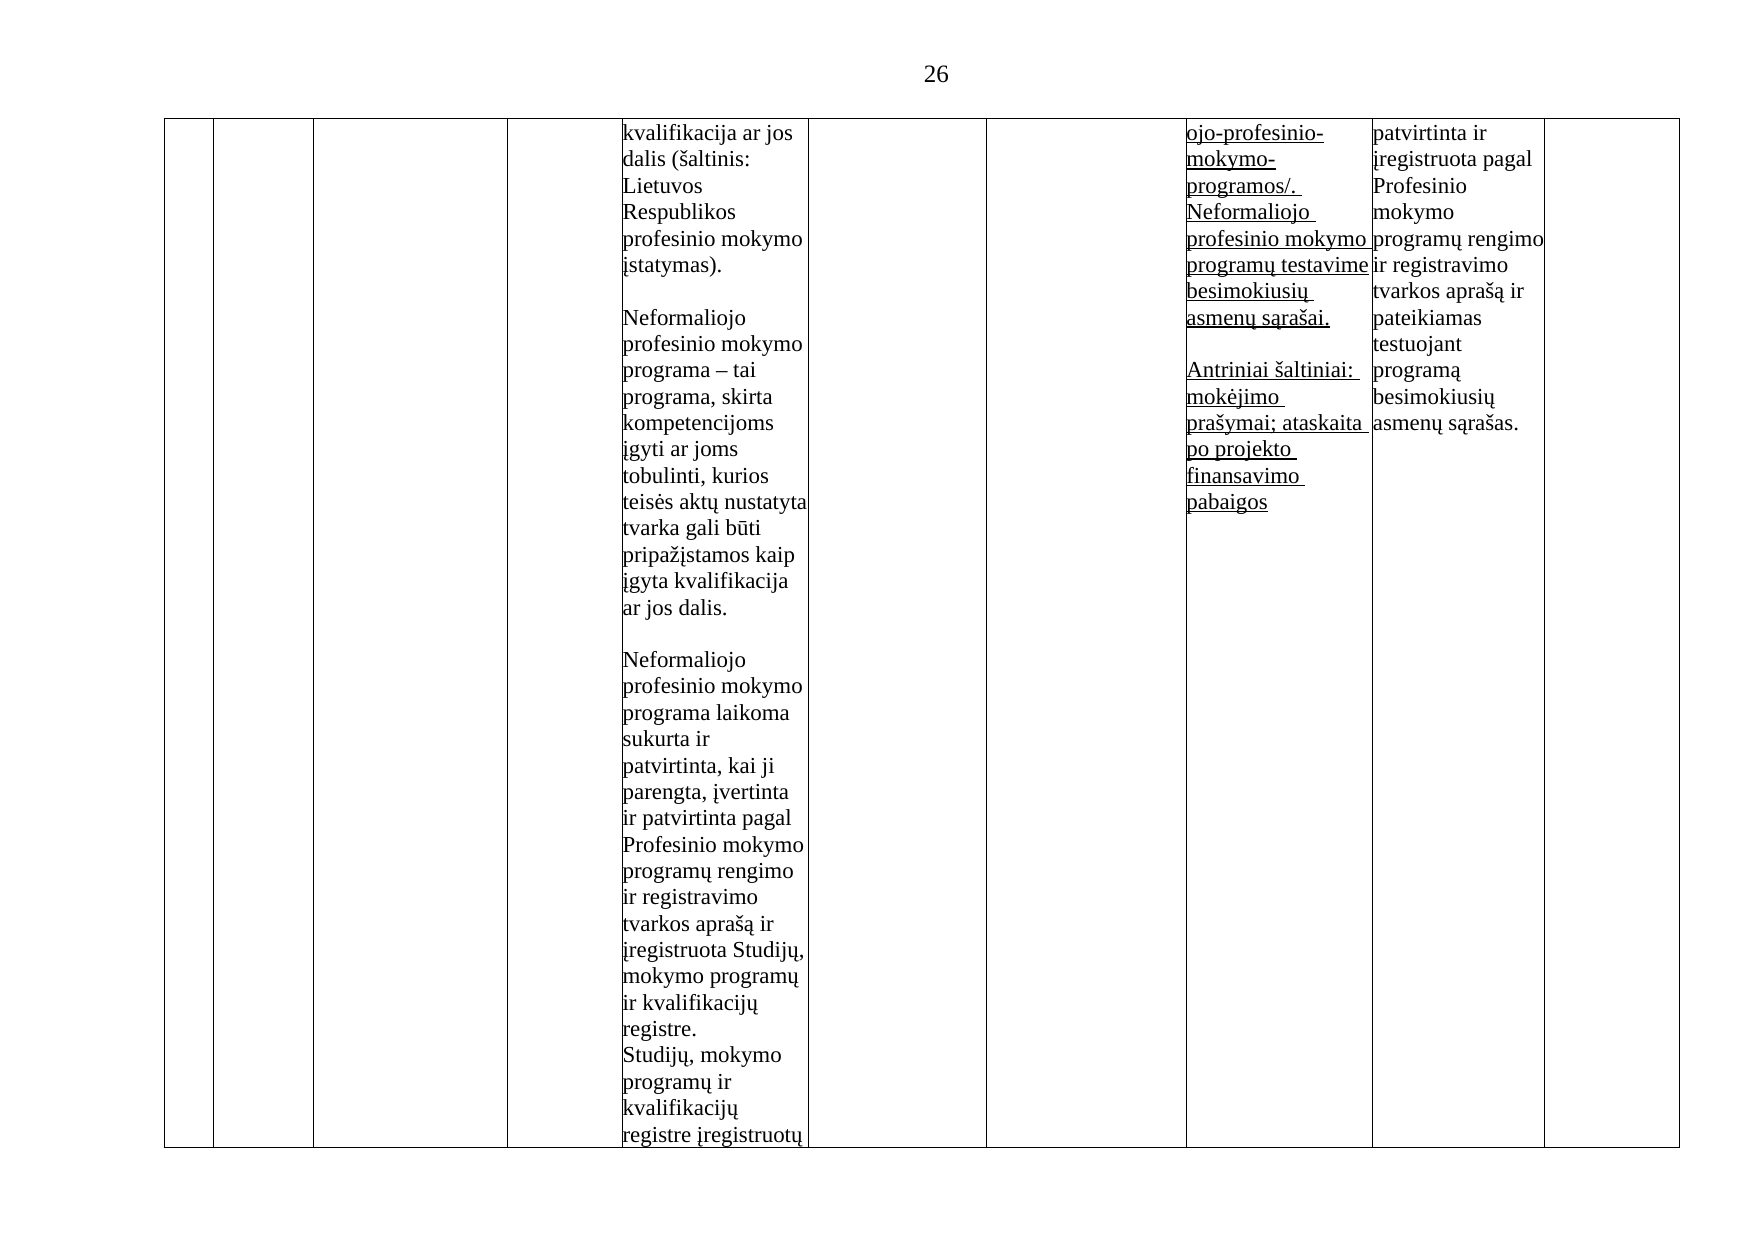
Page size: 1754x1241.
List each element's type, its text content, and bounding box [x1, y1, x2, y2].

table_cell ojo-profesinio-mokymo-programos/. Neformaliojo profesinio mokymo [1187, 119, 1372, 248]
table_cell kvalifikacija ar jos dalis (šaltinis: Lietuvos Respublikos profesinio mokymo įstatymas). Neformaliojo profesinio mokymo programa – tai programa, skirta kompetencijoms įgyti ar joms tobulinti, kurios teisės aktų nustatyta tvarka gali būti pripažįstamos kaip įgyta kvalifikacija ar jos dalis. Neformaliojo profesinio mokymo programa laikoma sukurta ir patvirtinta, kai ji parengta, įvertinta ir patvirtinta pagal Profesinio mokymo programų rengimo ir registravimo tvarkos aprašą ir įregistruota Studijų, mokymo programų ir kvalifikacijų registre. Studijų, mokymo programų ir kvalifikacijų registre įregistruotų [623, 119, 808, 1147]
table_cell [987, 119, 1186, 1147]
table_cell [809, 119, 986, 1147]
table_cell programų testavime besimokiusių asmenų sąrašai. Antriniai šaltiniai: mokėjimo prašymai; ataskaita po projekto finansavimo pabaigos [1187, 249, 1372, 1147]
table_cell [214, 119, 313, 1147]
table_cell [165, 119, 213, 1147]
table_cell [508, 119, 622, 1147]
table_cell [1545, 119, 1679, 1147]
table_cell [314, 119, 507, 1147]
table_cell patvirtinta ir įregistruota pagal Profesinio mokymo programų rengimo ir registravimo tvarkos aprašą ir pateikiamas testuojant programą besimokiusių asmenų sąrašas. [1373, 119, 1544, 1147]
